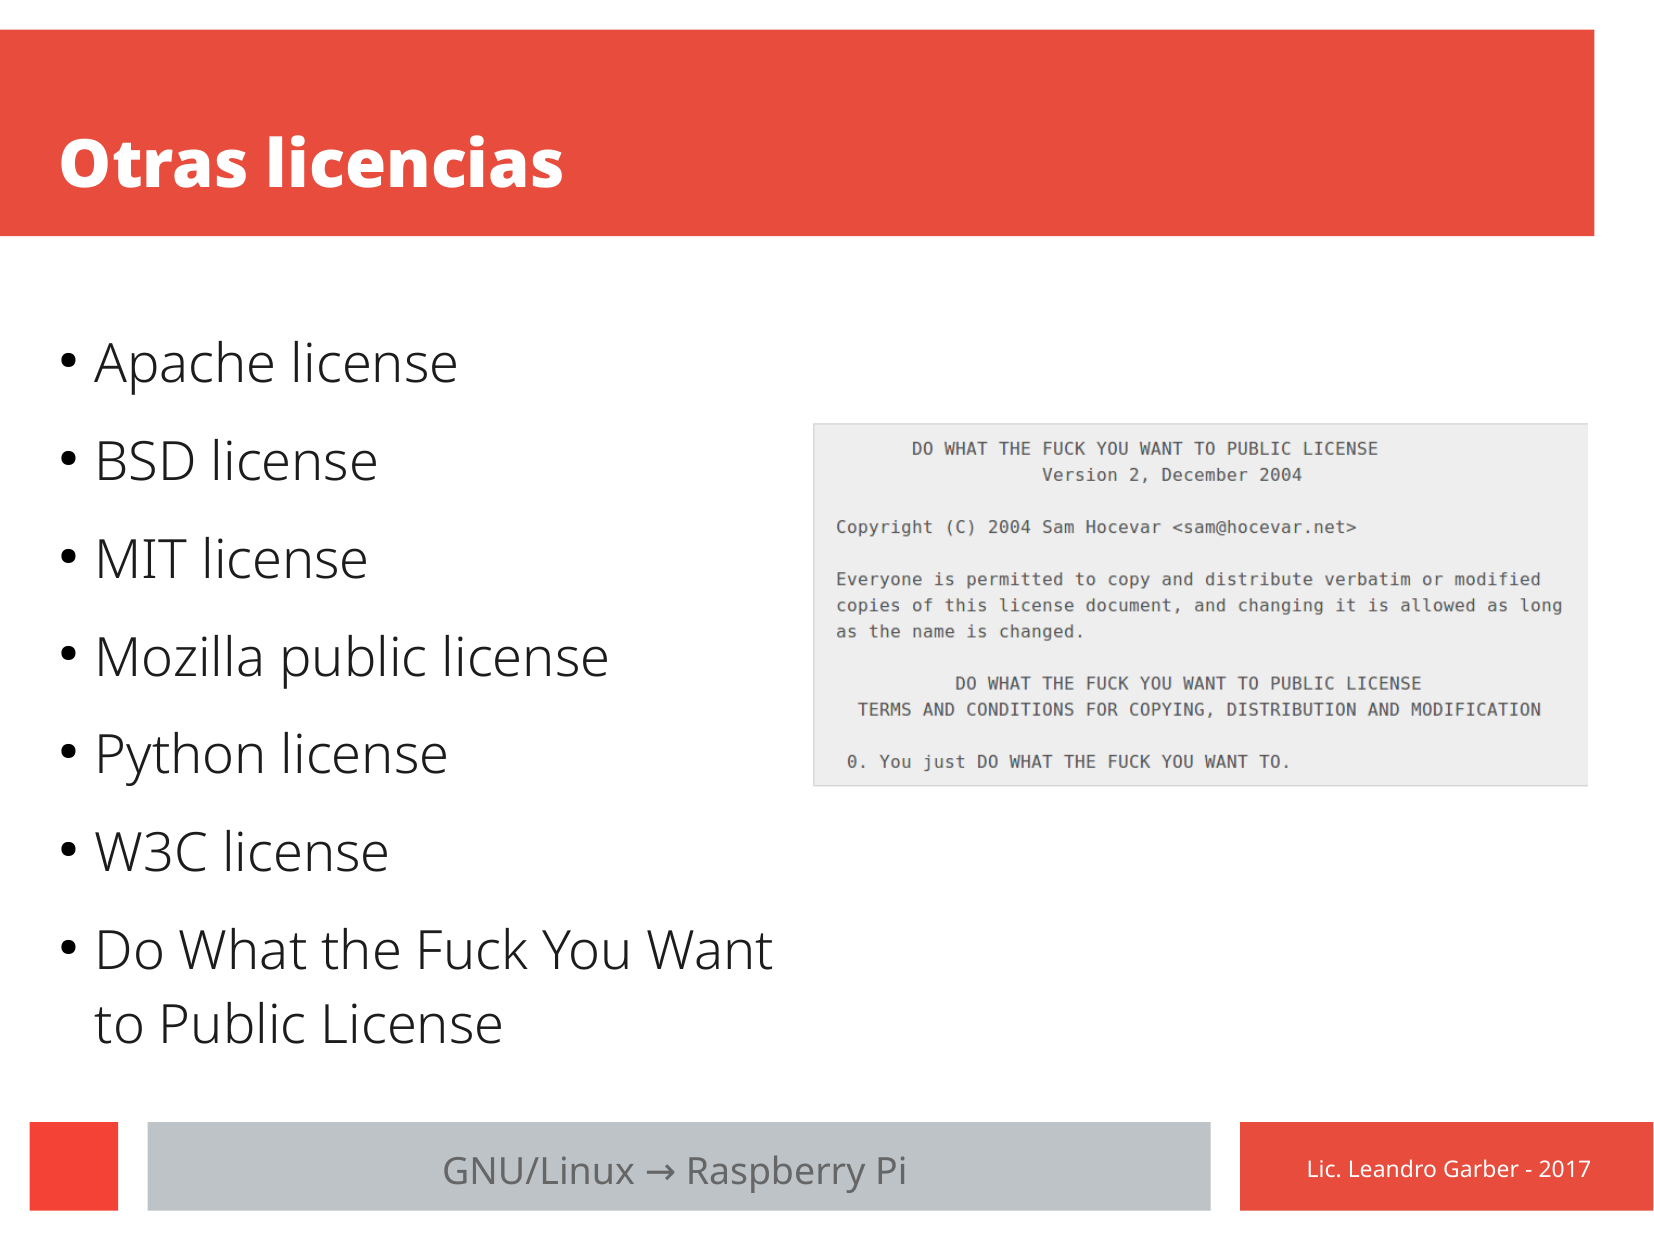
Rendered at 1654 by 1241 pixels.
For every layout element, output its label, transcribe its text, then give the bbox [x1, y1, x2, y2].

text_box Lic. Leandro Garber - 2017 [1245, 1145, 1654, 1194]
list Apache license BSD license MIT license Mozilla public license Python license W3C license Do What the Fuck You Want to Public License [59, 324, 826, 1093]
text_box GNU/Linux → Raspberry Pi [150, 1125, 1201, 1215]
title Otras licencias [59, 59, 1595, 207]
picture [810, 419, 1588, 794]
